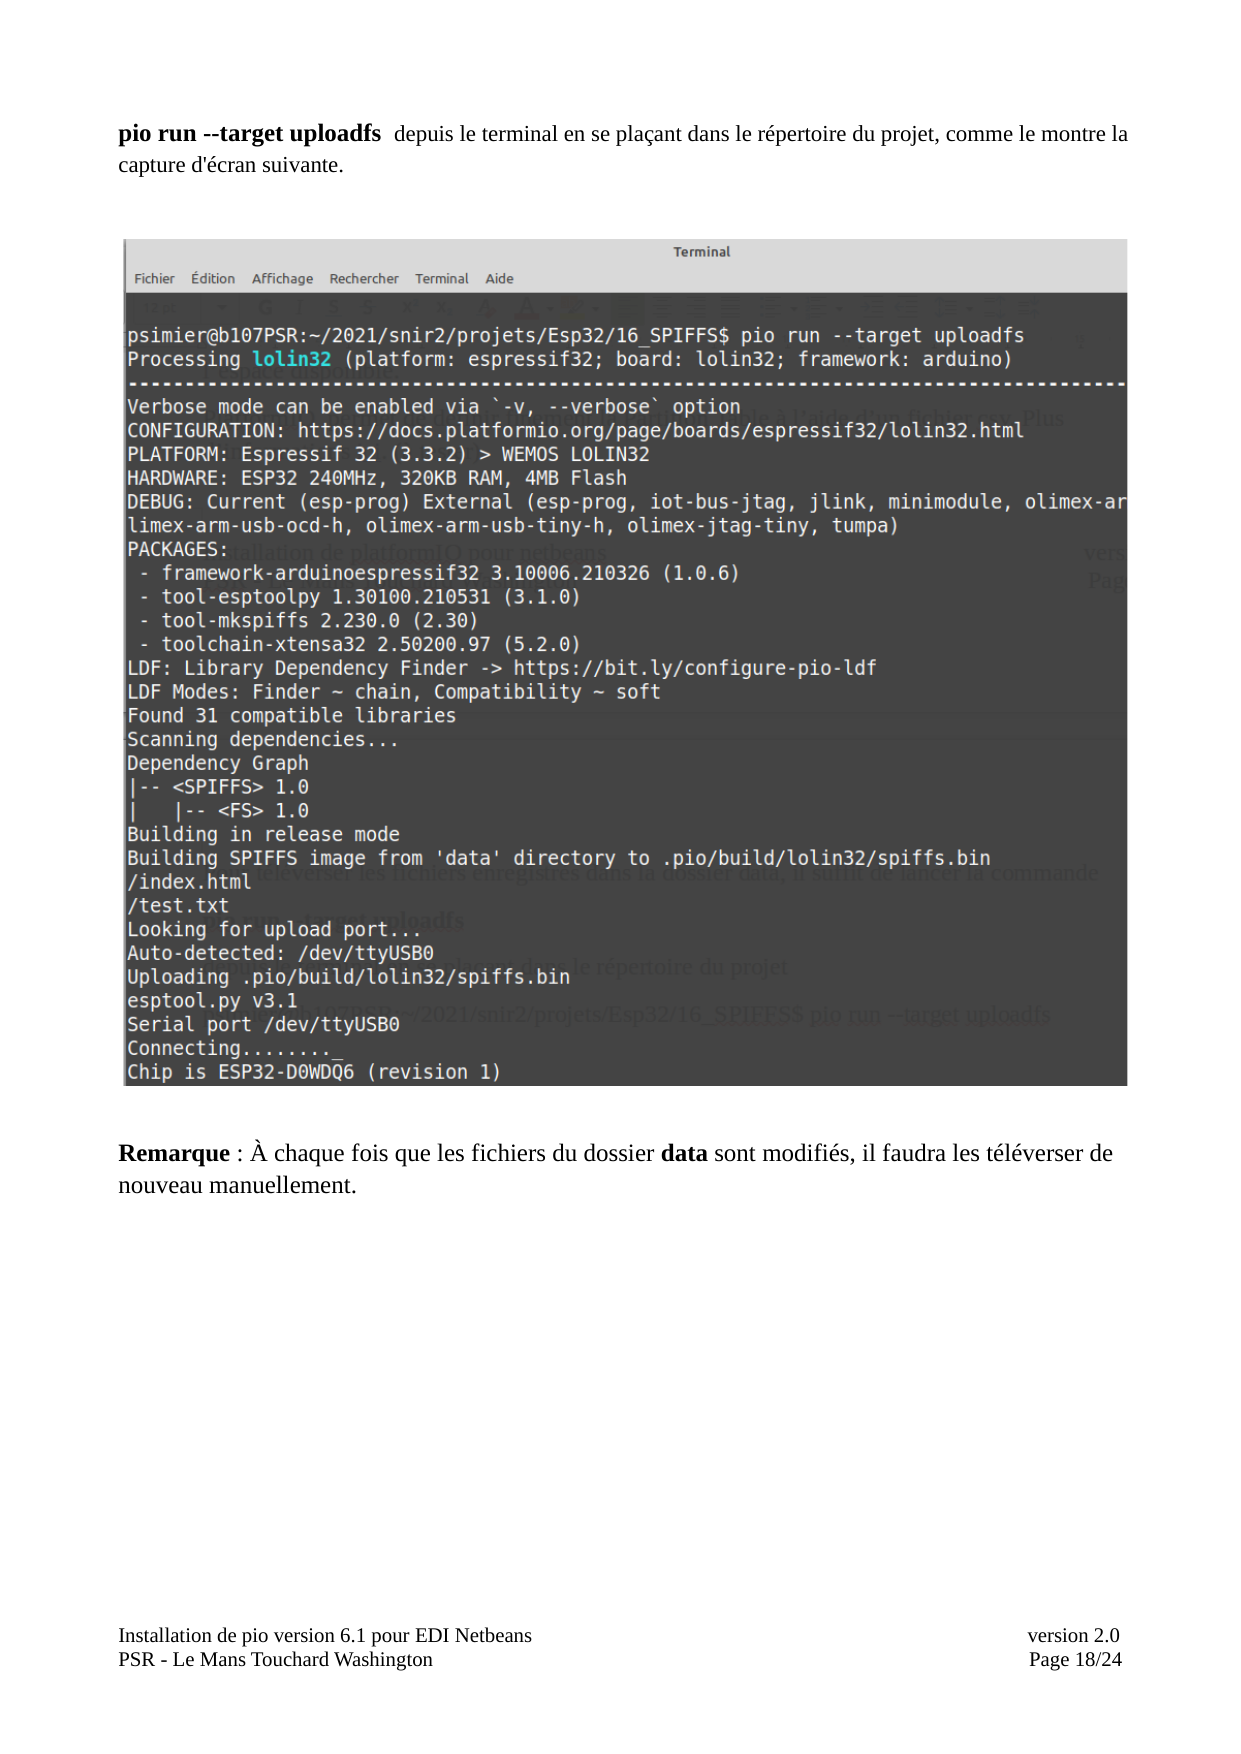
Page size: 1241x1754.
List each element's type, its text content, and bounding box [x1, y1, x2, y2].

text pio run --target uploadfs depuis le terminal en se plaçant dans le répertoire du projet, comme le montre la capture d'écran suivante. [118, 118, 1151, 177]
picture [123, 239, 1128, 1086]
text Remarque : À chaque fois que les fichiers du dossier data sont modifiés, il faudra les téléverser de nouveau manuellement. [118, 1138, 1151, 1199]
